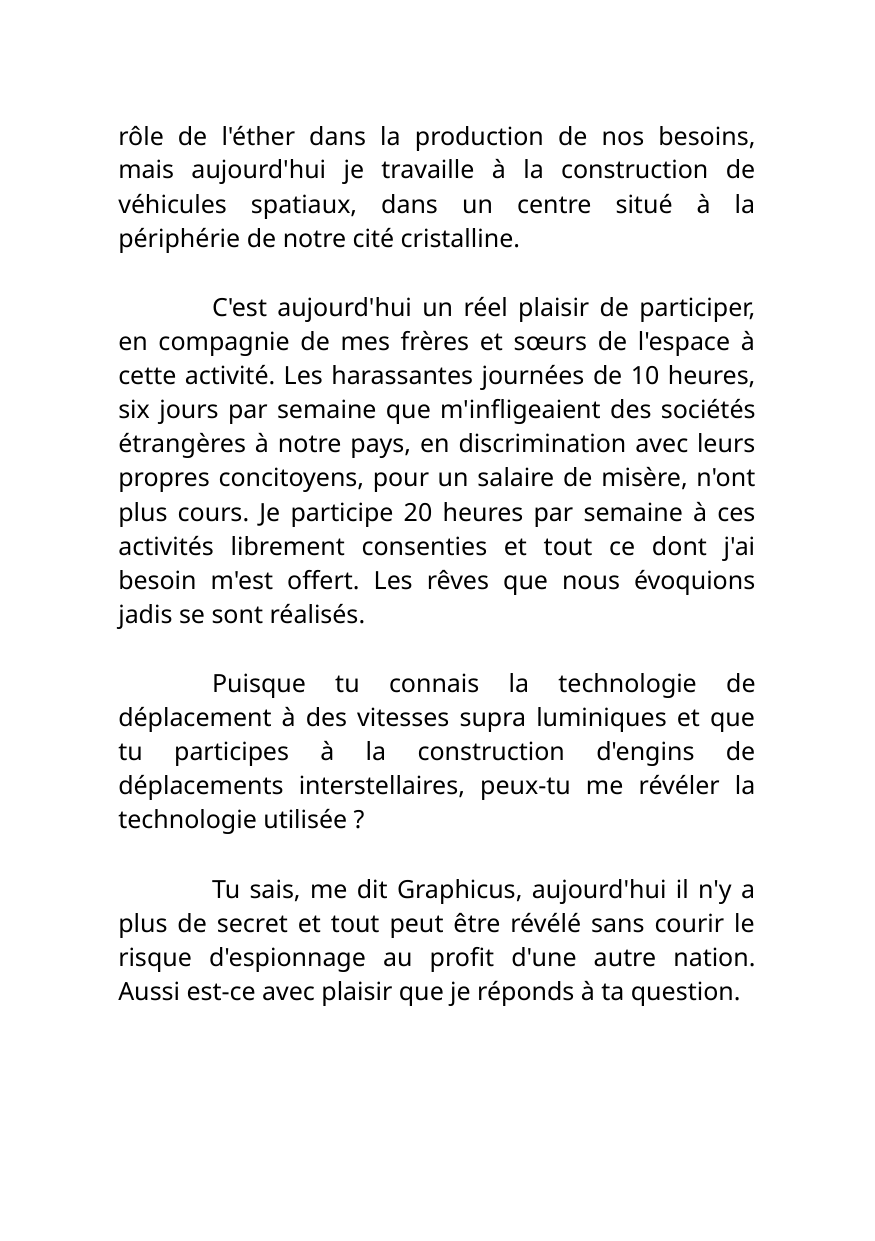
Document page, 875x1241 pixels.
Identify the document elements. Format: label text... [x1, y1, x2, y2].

text Puisque tu connais la technologie de déplacement à des vitesses supra luminiques et que tu participes à la construction d'engins de déplacements interstellaires, peux-tu me révéler la technologie utilisée ? [118, 666, 756, 836]
text Tu sais, me dit Graphicus, aujourd'hui il n'y a plus de secret et tout peut être révélé sans courir le risque d'espionnage au profit d'une autre nation. Aussi est-ce avec plaisir que je réponds à ta question. [118, 872, 756, 1008]
text rôle de l'éther dans la production de nos besoins, mais aujourd'hui je travaille à la construction de véhicules spatiaux, dans un centre situé à la périphérie de notre cité cristalline. [118, 118, 756, 254]
text C'est aujourd'hui un réel plaisir de participer, en compagnie de mes frères et sœurs de l'espace à cette activité. Les harassantes journées de 10 heures, six jours par semaine que m'infligeaient des sociétés étrangères à notre pays, en discrimination avec leurs propres concitoyens, pour un salaire de misère, n'ont plus cours. Je participe 20 heures par semaine à ces activités librement consenties et tout ce dont j'ai besoin m'est offert. Les rêves que nous évoquions jadis se sont réalisés. [118, 290, 756, 630]
